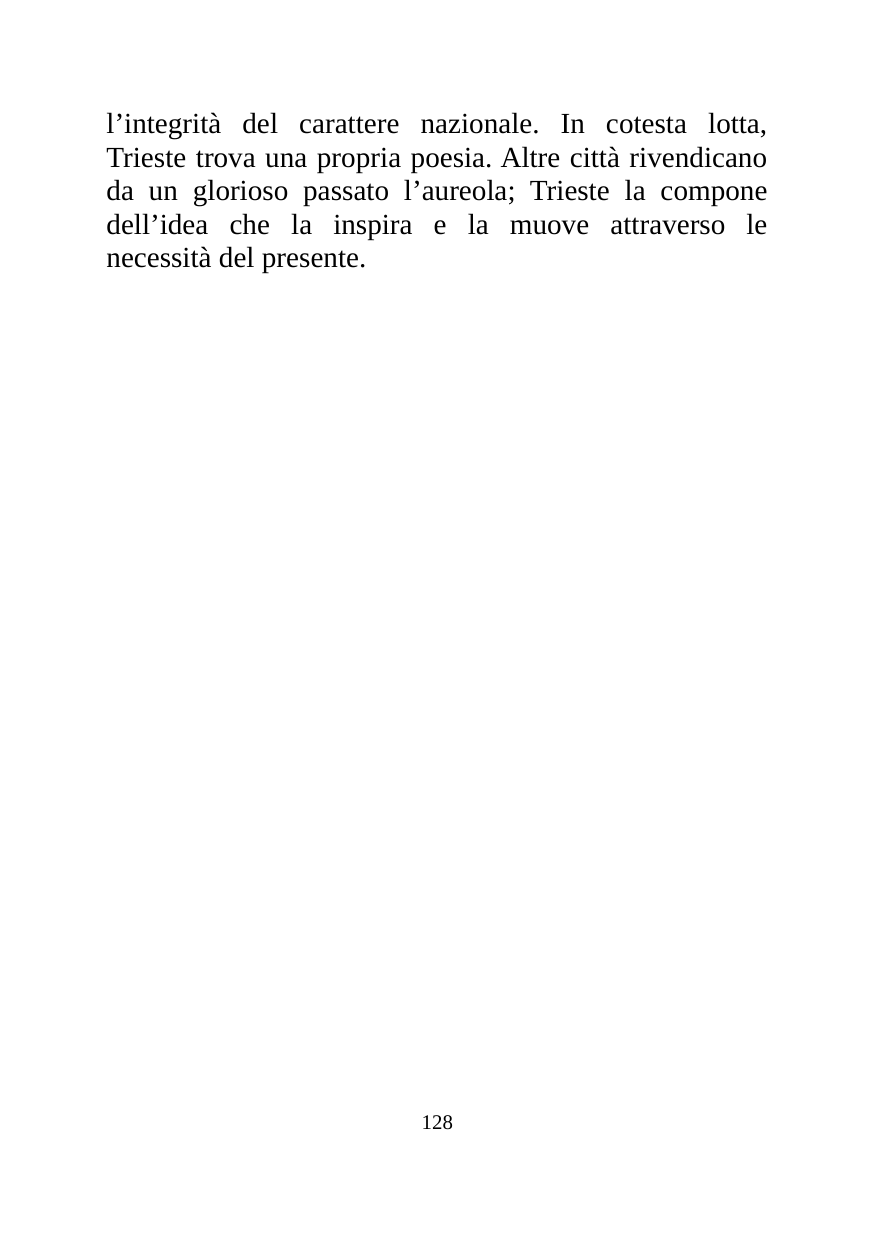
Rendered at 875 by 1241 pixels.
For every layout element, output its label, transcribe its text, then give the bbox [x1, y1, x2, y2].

text l’integrità del carattere nazionale. In cotesta lotta, Trieste trova una propria poesia. Altre città rivendicano da un glorioso passato l’aureola; Trieste la compone dell’idea che la inspira e la muove attraverso le necessità del presente. [106, 106, 768, 274]
